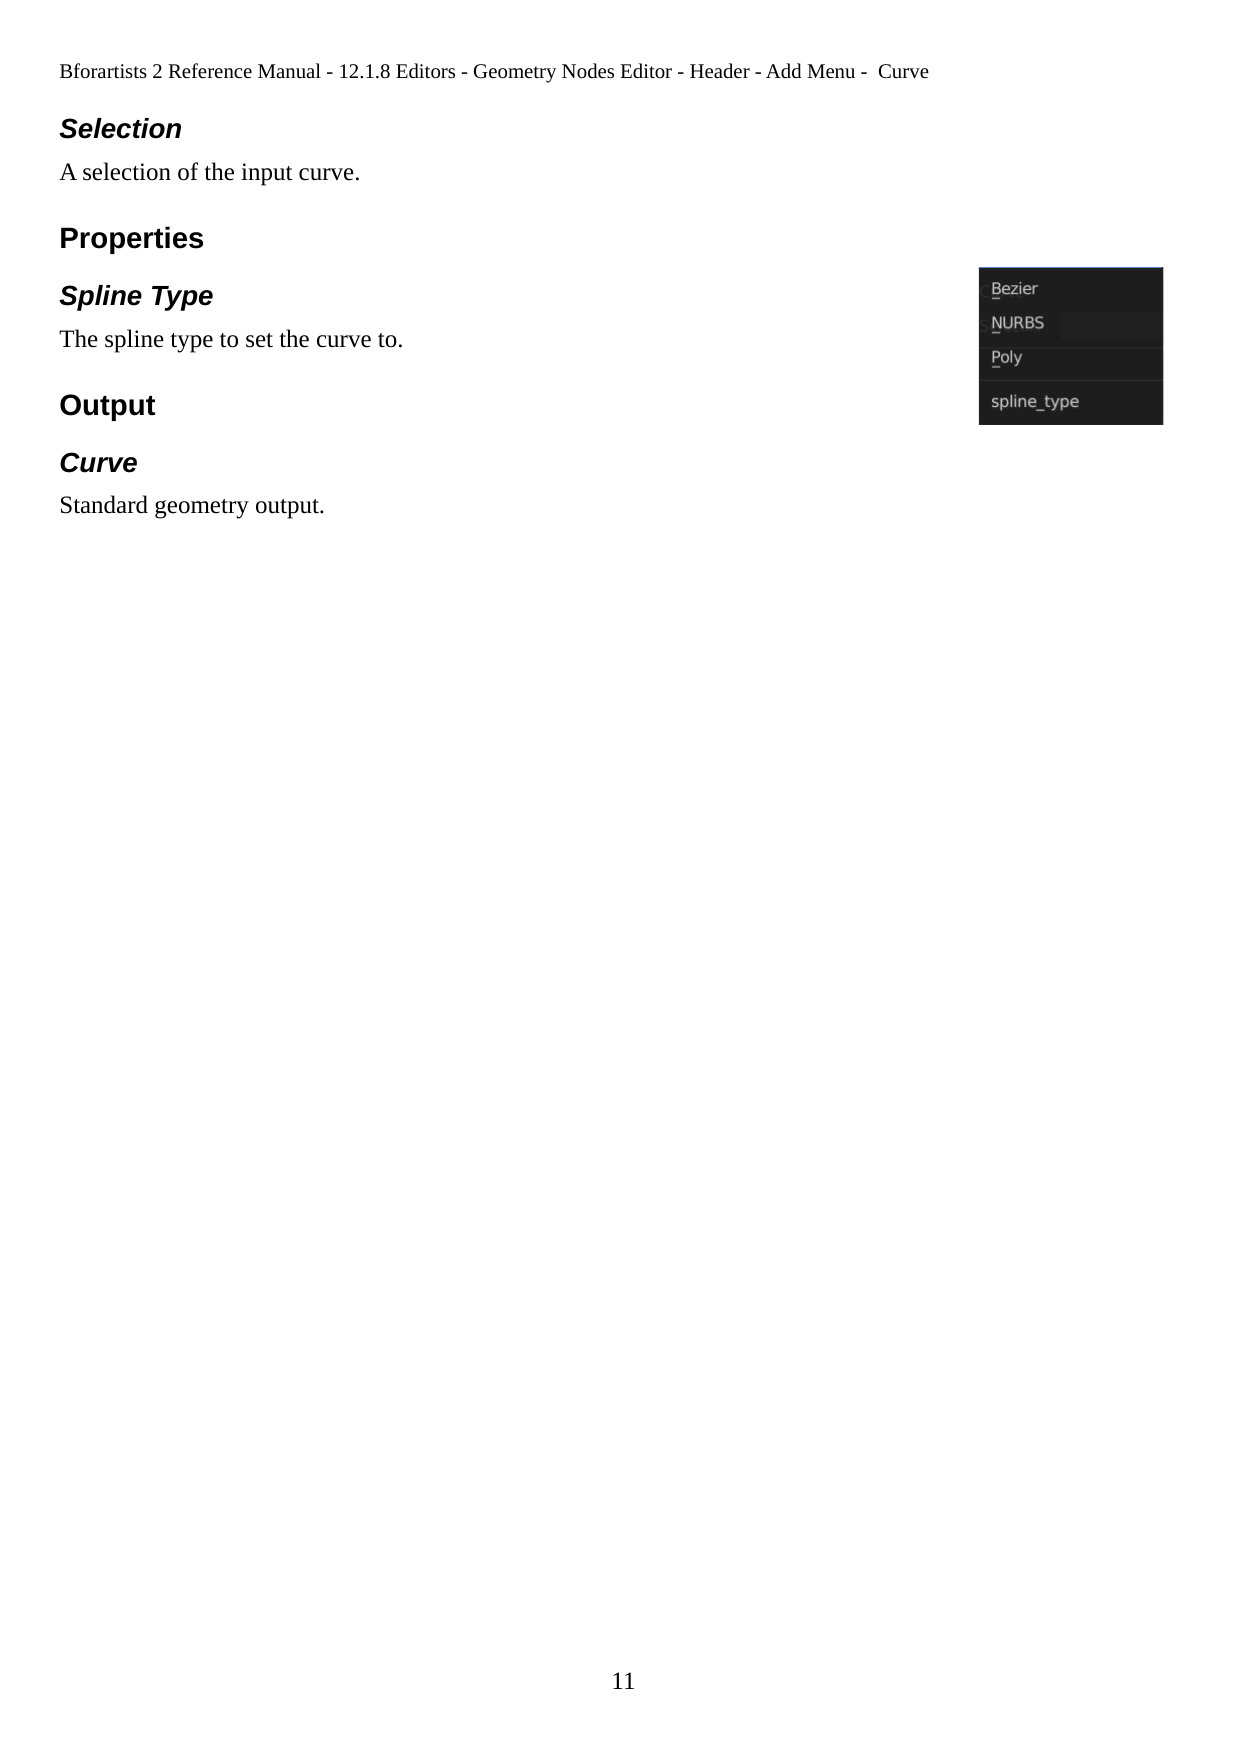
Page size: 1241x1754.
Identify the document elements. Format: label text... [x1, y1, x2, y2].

subtitle Curve [59, 446, 1181, 478]
text A selection of the input curve. [59, 157, 1181, 186]
subtitle [1164, 279, 1181, 311]
picture [978, 267, 1164, 425]
text Standard geometry output. [59, 491, 1181, 519]
subtitle Output [59, 387, 978, 421]
subtitle Spline Type [59, 279, 978, 311]
text The spline type to set the curve to. [59, 324, 978, 352]
subtitle Selection [59, 113, 1181, 144]
subtitle [1164, 387, 1181, 421]
subtitle Properties [59, 221, 1181, 254]
